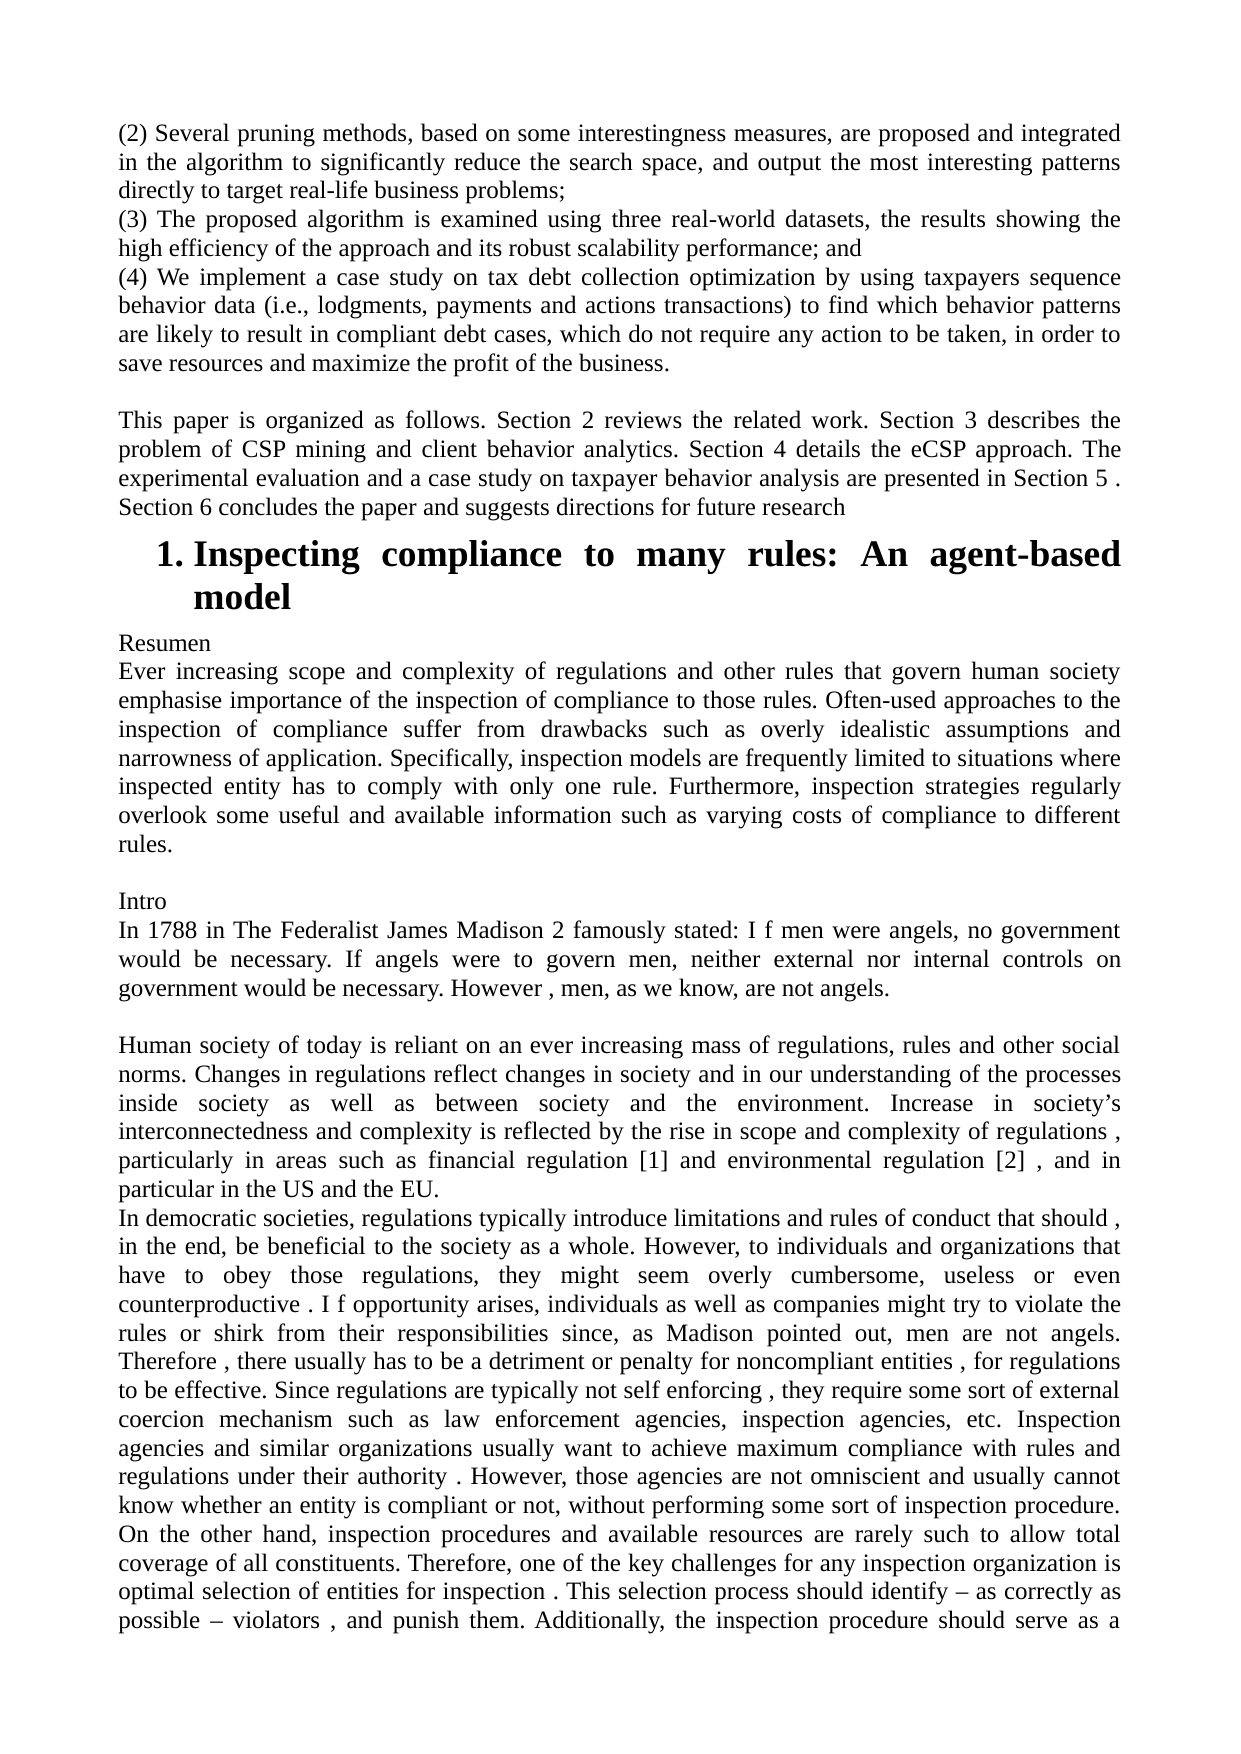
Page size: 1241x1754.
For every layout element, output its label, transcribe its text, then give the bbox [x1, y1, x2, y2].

list Inspecting compliance to many rules: An agent-based model [156, 531, 1122, 617]
text Human society of today is reliant on an ever increasing mass of regulations, rules and other social norms. Changes in regulations reflect changes in society and in our understanding of the processes inside society as well as between society and the environment. Increase in society’s interconnectedness and complexity is reflected by the rise in scope and complexity of regulations , particularly in areas such as financial regulation [1] and environmental regulation [2] , and in particular in the US and the EU. [118, 1030, 1122, 1203]
text Intro [118, 886, 1122, 915]
text (2) Several pruning methods, based on some interestingness measures, are proposed and integrated in the algorithm to significantly reduce the search space, and output the most interesting patterns directly to target real-life business problems; [118, 118, 1122, 204]
text Resumen [118, 628, 1122, 656]
text (4) We implement a case study on tax debt collection optimization by using taxpayers sequence behavior data (i.e., lodgments, payments and actions transactions) to find which behavior patterns are likely to result in compliant debt cases, which do not require any action to be taken, in order to save resources and maximize the profit of the business. [118, 262, 1122, 377]
text This paper is organized as follows. Section 2 reviews the related work. Section 3 describes the problem of CSP mining and client behavior analytics. Section 4 details the eCSP approach. The experimental evaluation and a case study on taxpayer behavior analysis are presented in Section 5 . Section 6 concludes the paper and suggests directions for future research [118, 406, 1122, 521]
text (3) The proposed algorithm is examined using three real-world datasets, the results showing the high efficiency of the approach and its robust scalability performance; and [118, 204, 1122, 262]
text In democratic societies, regulations typically introduce limitations and rules of conduct that should , in the end, be beneficial to the society as a whole. However, to individuals and organizations that have to obey those regulations, they might seem overly cumbersome, useless or even counterproductive . I f opportunity arises, individuals as well as companies might try to violate the rules or shirk from their responsibilities since, as Madison pointed out, men are not angels. Therefore , there usually has to be a detriment or penalty for noncompliant entities , for regulations to be effective. Since regulations are typically not self enforcing , they require some sort of external coercion mechanism such as law enforcement agencies, inspection agencies, etc. Inspection agencies and similar organizations usually want to achieve maximum compliance with rules and regulations under their authority . However, those agencies are not omniscient and usually cannot know whether an entity is compliant or not, without performing some sort of inspection procedure. On the other hand, inspection procedures and available resources are rarely such to allow total coverage of all constituents. Therefore, one of the key challenges for any inspection organization is optimal selection of entities for inspection . This selection process should identify – as correctly as possible – violators , and punish them. Additionally, the inspection procedure should serve as a [118, 1203, 1122, 1634]
text In 1788 in The Federalist James Madison 2 famously stated: I f men were angels, no government would be necessary. If angels were to govern men, neither external nor internal controls on government would be necessary. However , men, as we know, are not angels. [118, 915, 1122, 1001]
text Ever increasing scope and complexity of regulations and other rules that govern human society emphasise importance of the inspection of compliance to those rules. Often-used approaches to the inspection of compliance suffer from drawbacks such as overly idealistic assumptions and narrowness of application. Specifically, inspection models are frequently limited to situations where inspected entity has to comply with only one rule. Furthermore, inspection strategies regularly overlook some useful and available information such as varying costs of compliance to different rules. [118, 656, 1122, 858]
